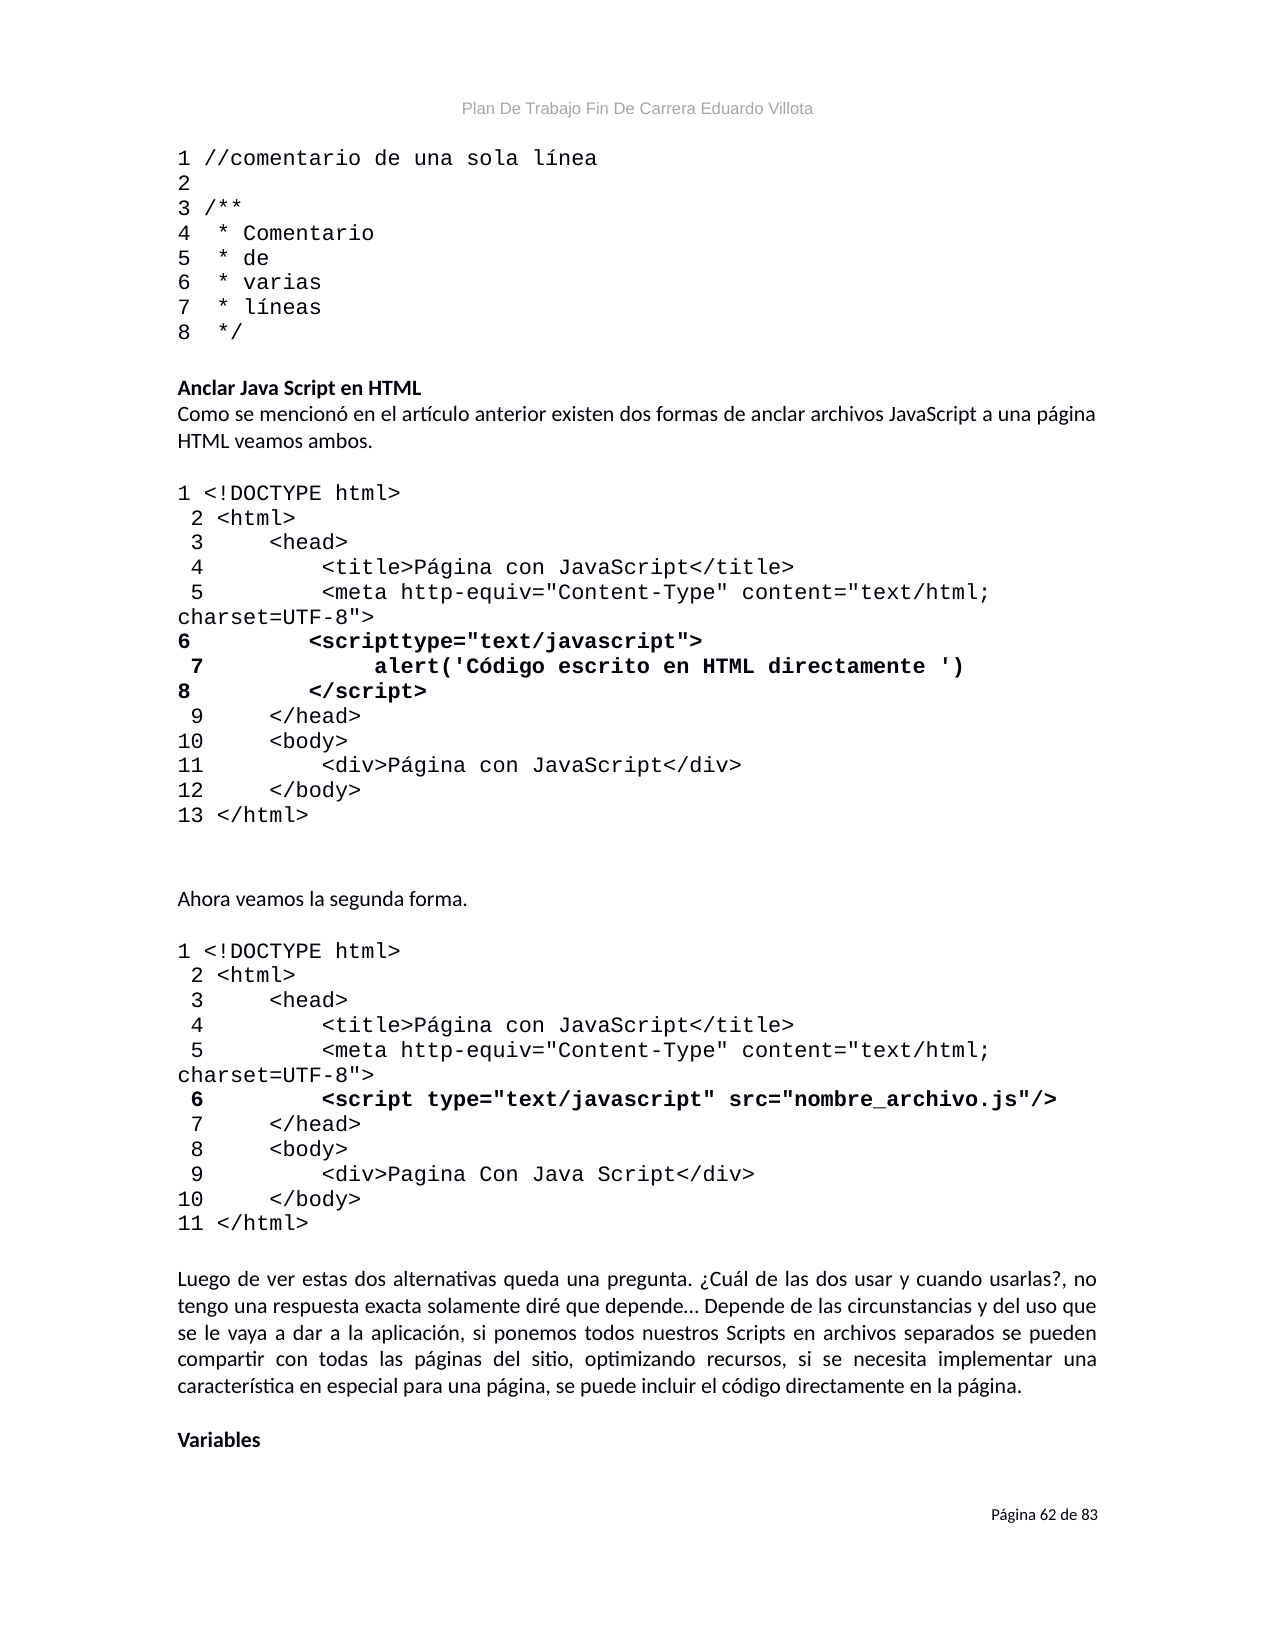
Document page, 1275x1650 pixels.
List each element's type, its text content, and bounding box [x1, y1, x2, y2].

text 13 </html> [177, 804, 1098, 829]
text 3 <head> [177, 989, 1098, 1014]
text 7 * líneas [177, 296, 1098, 321]
text 7 </head> [177, 1113, 1098, 1138]
text 4 <title>Página con JavaScript</title> [177, 556, 1098, 581]
text 8 */ [177, 321, 1098, 346]
text 10 </body> [177, 1188, 1098, 1212]
text 7 alert('Código escrito en HTML directamente ') [177, 656, 1098, 680]
text 3 <head> [177, 532, 1098, 556]
text 12 </body> [177, 779, 1098, 804]
text 8 <body> [177, 1138, 1098, 1163]
text 1 //comentario de una sola línea [177, 148, 1098, 172]
text 10 <body> [177, 730, 1098, 755]
text 11 </html> [177, 1212, 1098, 1237]
text 11 <div>Página con JavaScript</div> [177, 755, 1098, 779]
text Luego de ver estas dos alternativas queda una pregunta. ¿Cuál de las dos usar y cuando usarlas?, no tengo una respuesta exacta solamente diré que depende… Depende de las circunstancias y del uso que se le vaya a dar a la aplicación, si ponemos todos nuestros Scripts en archivos separados se pueden compartir con todas las páginas del sitio, optimizando recursos, si se necesita implementar una característica en especial para una página, se puede incluir el código directamente en la página. [177, 1265, 1098, 1399]
text 2 [177, 172, 1098, 197]
text 2 <html> [177, 507, 1098, 532]
text Variables [177, 1427, 1098, 1453]
text 9 </head> [177, 705, 1098, 730]
text 9 <div>Pagina Con Java Script</div> [177, 1163, 1098, 1188]
text 6 * varias [177, 272, 1098, 296]
text 5 <meta http-equiv="Content-Type" content="text/html; charset=UTF-8"> [177, 581, 1098, 631]
text 4 <title>Página con JavaScript</title> [177, 1014, 1098, 1039]
text 6 <scripttype="text/javascript"> [177, 631, 1098, 656]
text 3 /** [177, 197, 1098, 222]
text 1 <!DOCTYPE html> [177, 482, 1098, 507]
text 8 </script> [177, 680, 1098, 705]
text Ahora veamos la segunda forma. [177, 885, 1098, 912]
text 1 <!DOCTYPE html> [177, 940, 1098, 964]
text Anclar Java Script en HTML [177, 374, 1098, 401]
text 6 <script type="text/javascript" src="nombre_archivo.js"/> [177, 1088, 1098, 1113]
text 4 * Comentario [177, 222, 1098, 247]
text 5 <meta http-equiv="Content-Type" content="text/html; charset=UTF-8"> [177, 1039, 1098, 1088]
text Como se mencionó en el artículo anterior existen dos formas de anclar archivos JavaScript a una página HTML veamos ambos. [177, 401, 1098, 454]
text 5 * de [177, 247, 1098, 272]
text 2 <html> [177, 964, 1098, 989]
